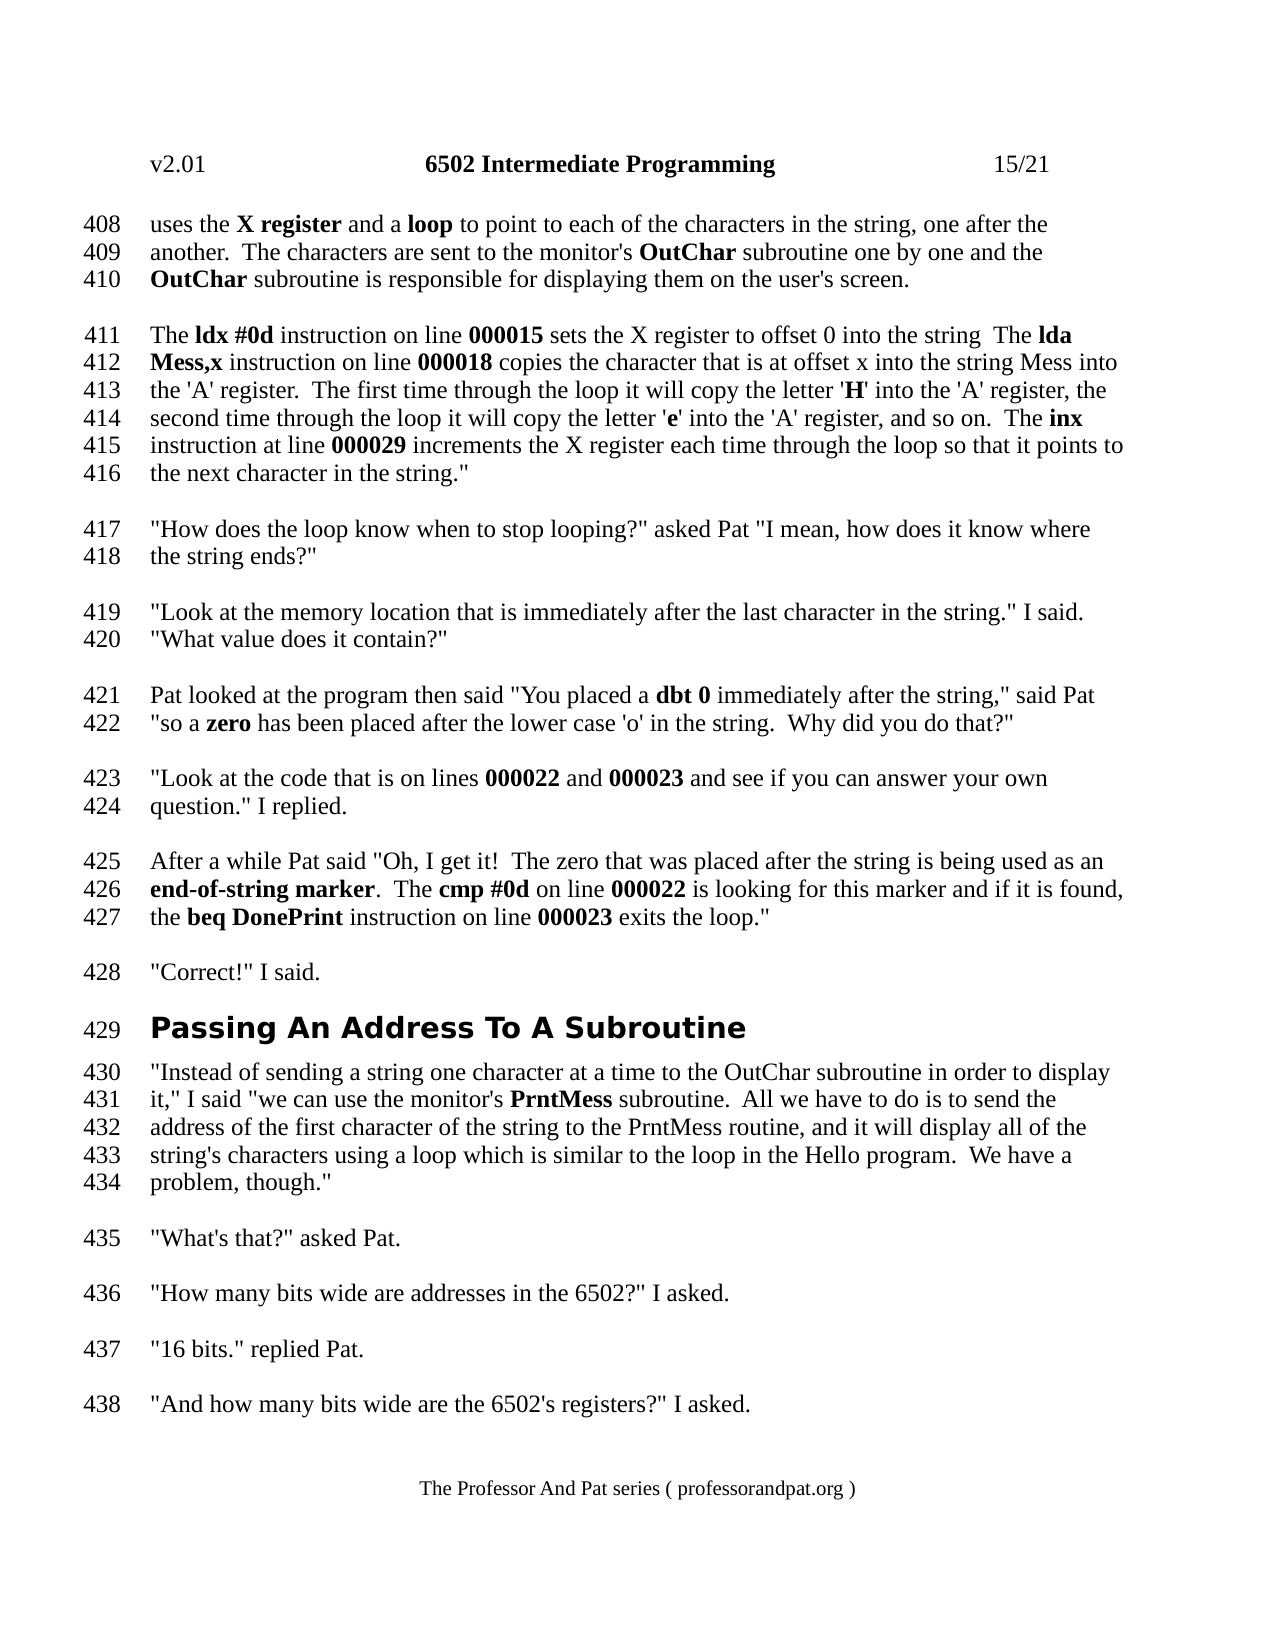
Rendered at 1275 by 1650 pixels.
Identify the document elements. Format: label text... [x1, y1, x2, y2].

text Pat looked at the program then said "You placed a dbt 0 immediately after the string," said Pat "so a zero has been placed after the lower case 'o' in the string. Why did you do that?" [150, 681, 1125, 736]
text "16 bits." replied Pat. [150, 1335, 1125, 1362]
text The ldx #0d instruction on line 000015 sets the X register to offset 0 into the string The lda Mess,x instruction on line 000018 copies the character that is at offset x into the string Mess into the 'A' register. The first time through the loop it will copy the letter 'H' into the 'A' register, the second time through the loop it will copy the letter 'e' into the 'A' register, and so on. The inx instruction at line 000029 increments the X register each time through the loop so that it points to the next character in the string." [150, 321, 1125, 487]
text "Correct!" I said. [150, 958, 1125, 986]
subtitle Passing An Address To A Subroutine [150, 1011, 1125, 1045]
text "Look at the code that is on lines 000022 and 000023 and see if you can answer your own question." I replied. [150, 764, 1125, 819]
text "How does the loop know when to stop looping?" asked Pat "I mean, how does it know where the string ends?" [150, 515, 1125, 570]
text "How many bits wide are addresses in the 6502?" I asked. [150, 1279, 1125, 1307]
text "Look at the memory location that is immediately after the last character in the string." I said. "What value does it contain?" [150, 598, 1125, 653]
text "And how many bits wide are the 6502's registers?" I asked. [150, 1390, 1125, 1418]
text "Instead of sending a string one character at a time to the OutChar subroutine in order to display it," I said "we can use the monitor's PrntMess subroutine. All we have to do is to send the address of the first character of the string to the PrntMess routine, and it will display all of the string's characters using a loop which is similar to the loop in the Hello program. We have a problem, though." [150, 1058, 1125, 1196]
text After a while Pat said "Oh, I get it! The zero that was placed after the string is being used as an end-of-string marker. The cmp #0d on line 000022 is looking for this marker and if it is found, the beq DonePrint instruction on line 000023 exits the loop." [150, 847, 1125, 930]
text uses the X register and a loop to point to each of the characters in the string, one after the another. The characters are sent to the monitor's OutChar subroutine one by one and the OutChar subroutine is responsible for displaying them on the user's screen. [150, 210, 1125, 293]
text "What's that?" asked Pat. [150, 1224, 1125, 1252]
